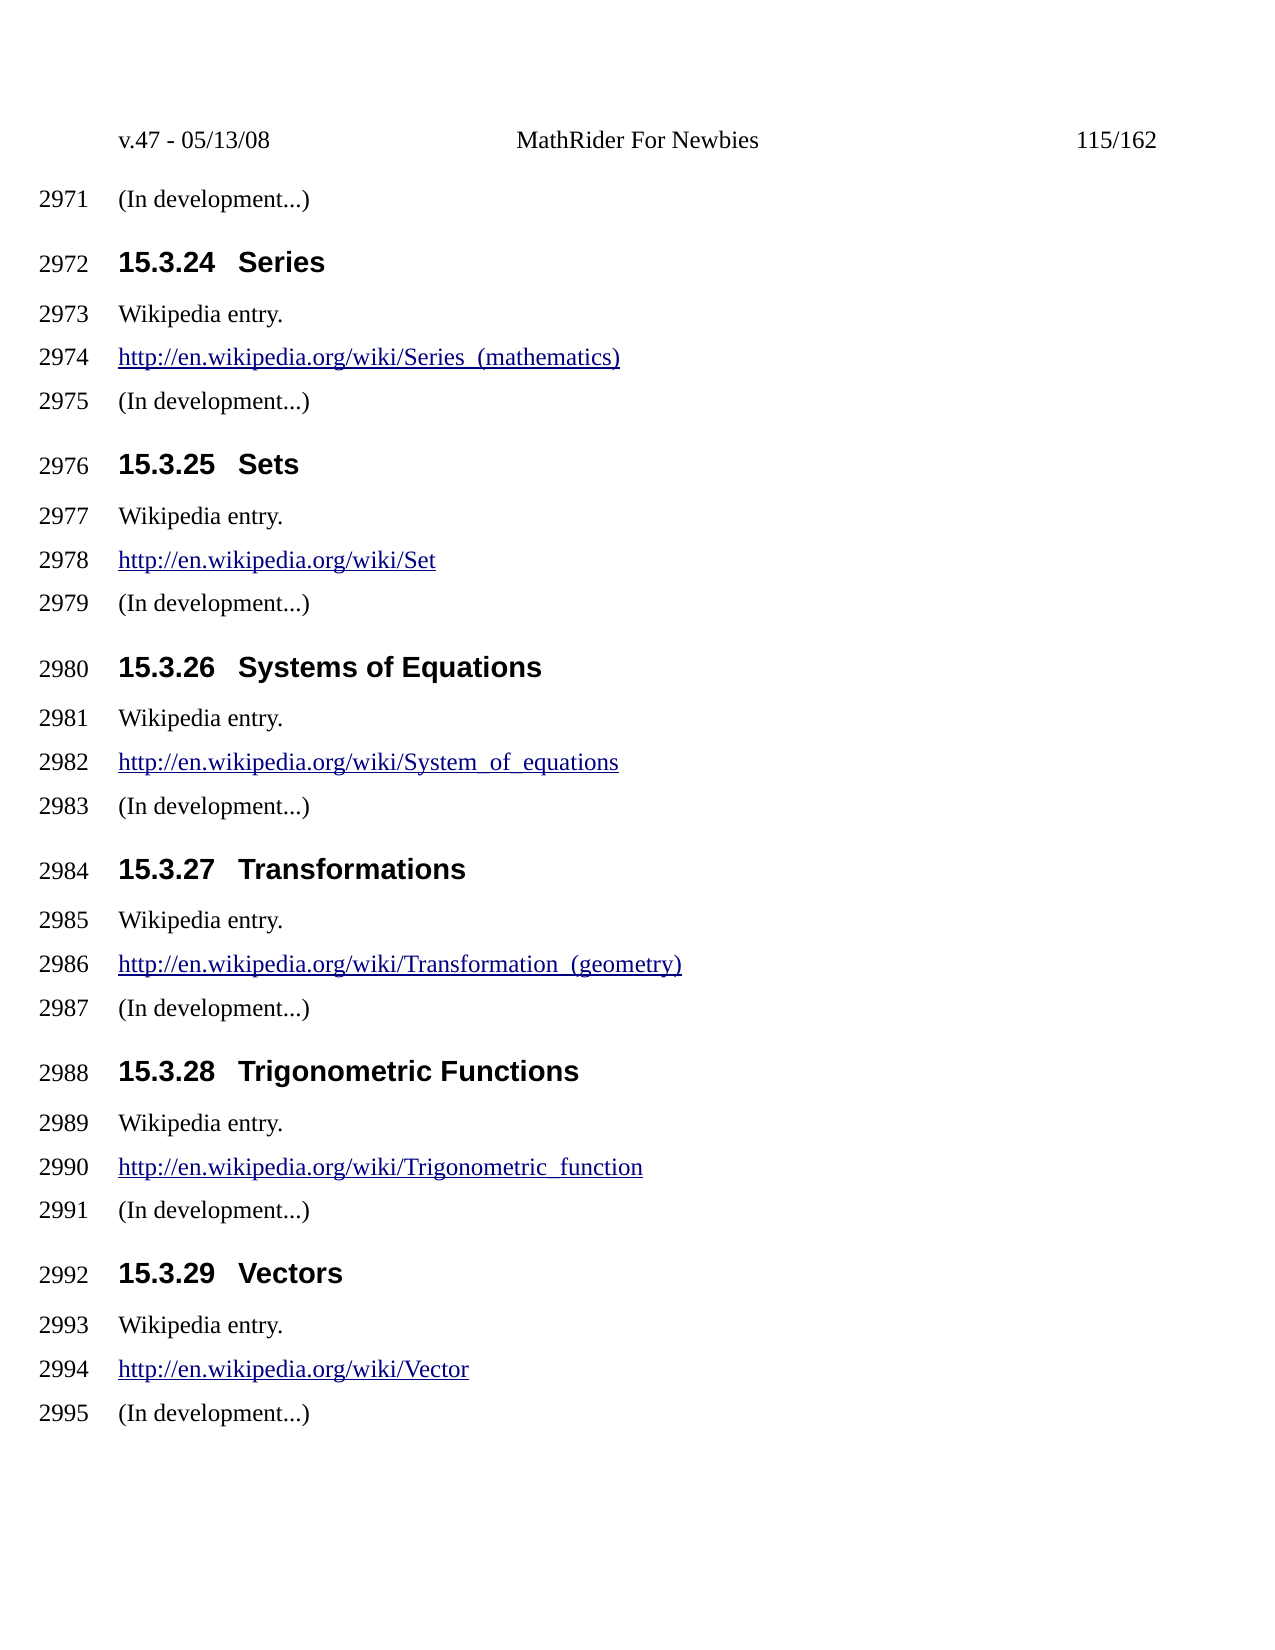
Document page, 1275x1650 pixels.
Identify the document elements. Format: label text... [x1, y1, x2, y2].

subtitle Sets [118, 447, 1157, 481]
text http://en.wikipedia.org/wiki/Set [118, 545, 1157, 573]
text http://en.wikipedia.org/wiki/Vector [118, 1354, 1157, 1383]
text http://en.wikipedia.org/wiki/System_of_equations [118, 747, 1157, 776]
text (In development...) [118, 993, 1157, 1022]
text (In development...) [118, 588, 1157, 617]
text Wikipedia entry. [118, 501, 1157, 530]
subtitle Trigonometric Functions [118, 1054, 1157, 1088]
text Wikipedia entry. [118, 1310, 1157, 1339]
text Wikipedia entry. [118, 906, 1157, 934]
text (In development...) [118, 1398, 1157, 1426]
text Wikipedia entry. [118, 1108, 1157, 1137]
subtitle Vectors [118, 1257, 1157, 1290]
text (In development...) [118, 791, 1157, 819]
subtitle Series [118, 245, 1157, 279]
subtitle Systems of Equations [118, 650, 1157, 683]
text (In development...) [118, 184, 1157, 213]
text http://en.wikipedia.org/wiki/Trigonometric_function [118, 1152, 1157, 1180]
subtitle Transformations [118, 852, 1157, 886]
text Wikipedia entry. [118, 703, 1157, 732]
text http://en.wikipedia.org/wiki/Transformation_(geometry) [118, 949, 1157, 978]
text http://en.wikipedia.org/wiki/Series_(mathematics) [118, 342, 1157, 371]
text (In development...) [118, 1195, 1157, 1224]
text (In development...) [118, 386, 1157, 415]
text Wikipedia entry. [118, 299, 1157, 327]
